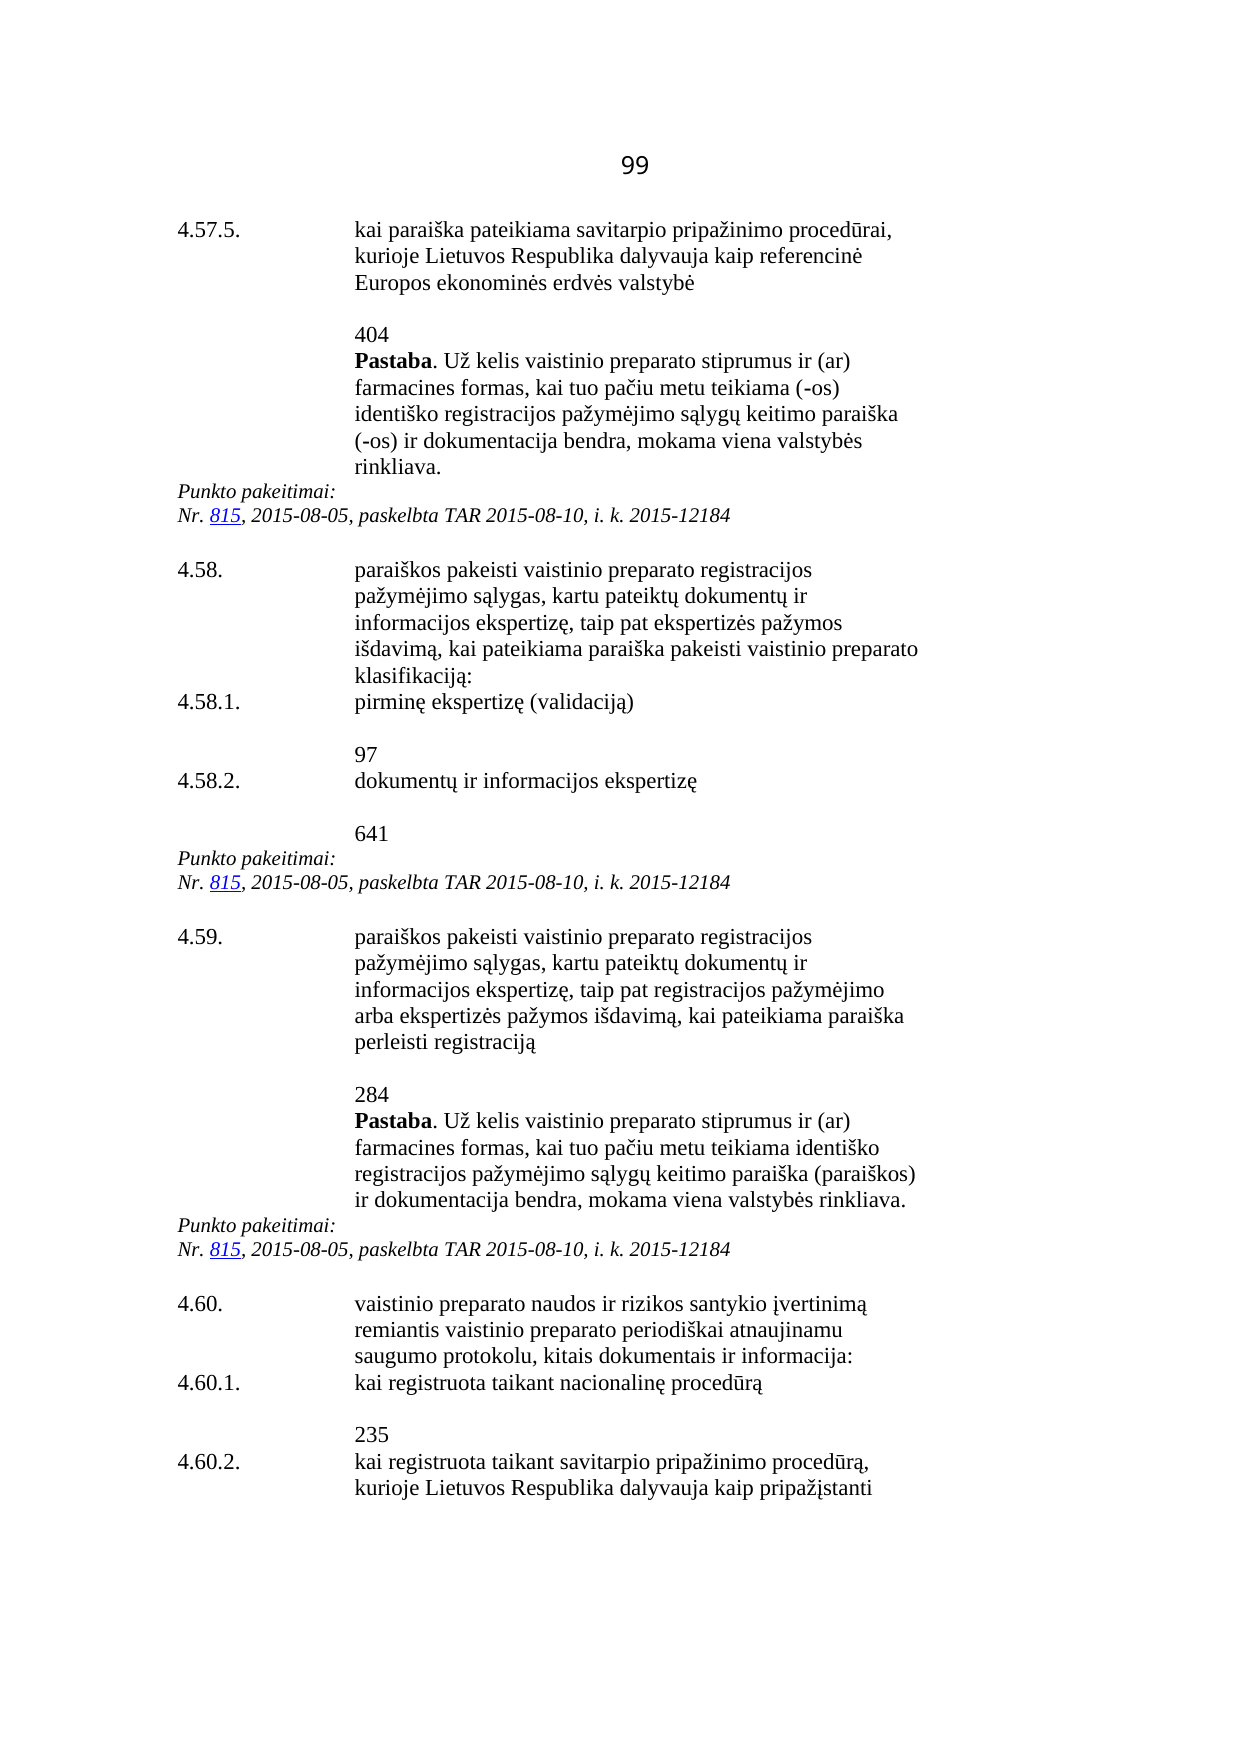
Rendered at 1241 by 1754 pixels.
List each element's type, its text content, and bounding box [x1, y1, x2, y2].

text pažymėjimo sąlygas, kartu pateiktų dokumentų ir [354, 583, 945, 609]
text klasifikaciją: [354, 662, 945, 688]
text remiantis vaistinio preparato periodiškai atnaujinamu [354, 1316, 945, 1342]
text 4.58.1. pirminę ekspertizę (validaciją) 97 [177, 688, 945, 767]
text farmacines formas, kai tuo pačiu metu teikiama identiško [354, 1134, 945, 1160]
text (-os) ir dokumentacija bendra, mokama viena valstybės [354, 427, 945, 453]
text Punkto pakeitimai: [177, 1213, 1093, 1237]
text farmacines formas, kai tuo pačiu metu teikiama (-os) [354, 374, 945, 400]
text Punkto pakeitimai: [177, 479, 1093, 503]
text Pastaba. Už kelis vaistinio preparato stiprumus ir (ar) [354, 1107, 945, 1134]
text saugumo protokolu, kitais dokumentais ir informacija: [354, 1342, 945, 1369]
text perleisti registraciją 284 [354, 1028, 945, 1107]
text registracijos pažymėjimo sąlygų keitimo paraiška (paraiškos) [354, 1160, 945, 1187]
text rinkliava. [354, 453, 945, 479]
text 4.57.5. kai paraiška pateikiama savitarpio pripažinimo procedūrai, [177, 216, 945, 242]
text pažymėjimo sąlygas, kartu pateiktų dokumentų ir [354, 949, 945, 976]
text 4.60.1. kai registruota taikant nacionalinę procedūrą 235 [177, 1369, 945, 1448]
text arba ekspertizės pažymos išdavimą, kai pateikiama paraiška [354, 1002, 945, 1028]
text 4.58. paraiškos pakeisti vaistinio preparato registracijos [177, 556, 945, 583]
text kurioje Lietuvos Respublika dalyvauja kaip pripažįstanti [354, 1474, 945, 1501]
text Pastaba. Už kelis vaistinio preparato stiprumus ir (ar) [354, 348, 945, 374]
text Europos ekonominės erdvės valstybė 404 [354, 268, 945, 348]
text ir dokumentacija bendra, mokama viena valstybės rinkliava. [354, 1187, 945, 1213]
text 4.58.2. dokumentų ir informacijos ekspertizę 641 [177, 767, 945, 846]
text 4.59. paraiškos pakeisti vaistinio preparato registracijos [177, 923, 945, 949]
text 4.60. vaistinio preparato naudos ir rizikos santykio įvertinimą [177, 1290, 945, 1316]
text Nr. 815, 2015-08-05, paskelbta TAR 2015-08-10, i. k. 2015-12184 [177, 870, 1093, 894]
text Nr. 815, 2015-08-05, paskelbta TAR 2015-08-10, i. k. 2015-12184 [177, 503, 1093, 527]
text identiško registracijos pažymėjimo sąlygų keitimo paraiška [354, 400, 945, 427]
text Nr. 815, 2015-08-05, paskelbta TAR 2015-08-10, i. k. 2015-12184 [177, 1237, 1093, 1261]
text Punkto pakeitimai: [177, 846, 1093, 870]
text informacijos ekspertizę, taip pat ekspertizės pažymos [354, 609, 945, 635]
text kurioje Lietuvos Respublika dalyvauja kaip referencinė [354, 242, 945, 268]
text informacijos ekspertizę, taip pat registracijos pažymėjimo [354, 976, 945, 1002]
text išdavimą, kai pateikiama paraiška pakeisti vaistinio preparato [354, 635, 945, 662]
text 4.60.2. kai registruota taikant savitarpio pripažinimo procedūrą, [177, 1448, 945, 1474]
